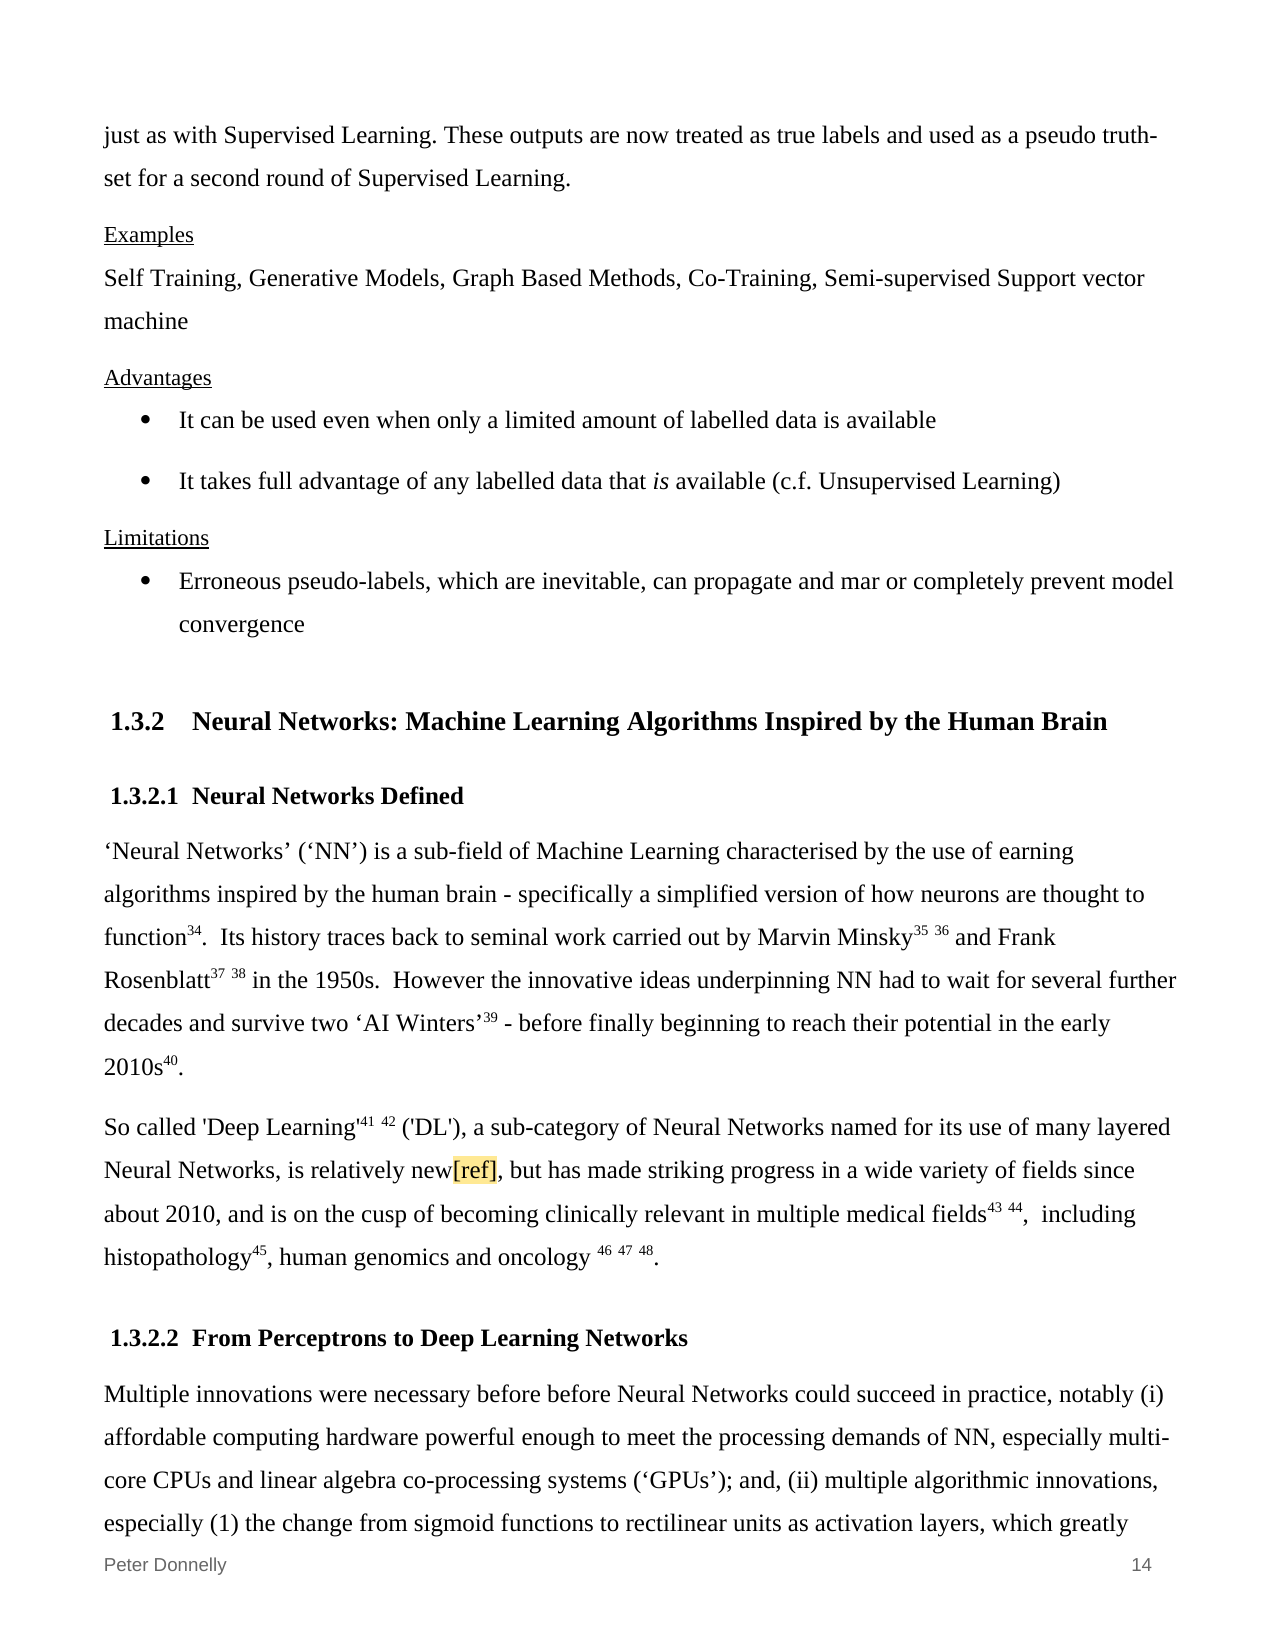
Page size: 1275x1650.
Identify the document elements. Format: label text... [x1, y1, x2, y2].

list It can be used even when only a limited amount of labelled data is available [141, 405, 1181, 434]
subtitle Neural Networks Defined [103, 781, 1181, 809]
list Erroneous pseudo-labels, which are inevitable, can propagate and mar or completely prevent model convergence [141, 566, 1181, 638]
text So called 'Deep Learning' ('DL'), a sub-category of Neural Networks named for its use of many layered Neural Networks, is relatively new[ref], but has made striking progress in a wide variety of fields since about 2010, and is on the cusp of becoming clinically relevant in multiple medical fields , including histopathology, human genomics and oncology . [103, 1112, 1181, 1271]
subtitle Limitations [86, 524, 1181, 551]
subtitle Examples [86, 221, 1181, 247]
text Multiple innovations were necessary before before Neural Networks could succeed in practice, notably (i) affordable computing hardware powerful enough to meet the processing demands of NN, especially multi-core CPUs and linear algebra co-processing systems (‘GPUs’); and, (ii) multiple algorithmic innovations, especially (1) the change from sigmoid functions to rectilinear units as activation layers, which greatly [103, 1379, 1181, 1537]
text just as with Supervised Learning. These outputs are now treated as true labels and used as a pseudo truth-set for a second round of Supervised Learning. [103, 120, 1181, 192]
text ‘Neural Networks’ (‘NN’) is a sub-field of Machine Learning characterised by the use of earning algorithms inspired by the human brain - specifically a simplified version of how neurons are thought to function. Its history traces back to seminal work carried out by Marvin Minsky and Frank Rosenblatt in the 1950s. However the innovative ideas underpinning NN had to wait for several further decades and survive two ‘AI Winters’ - before finally beginning to reach their potential in the early 2010s. [103, 836, 1181, 1080]
text Self Training, Generative Models, Graph Based Methods, Co-Training, Semi-supervised Support vector machine [103, 263, 1181, 334]
subtitle From Perceptrons to Deep Learning Networks [103, 1323, 1181, 1352]
subtitle Neural Networks: Machine Learning Algorithms Inspired by the Human Brain [103, 705, 1181, 736]
list It takes full advantage of any labelled data that is available (c.f. Unsupervised Learning) [141, 466, 1181, 495]
subtitle Advantages [86, 364, 1181, 390]
